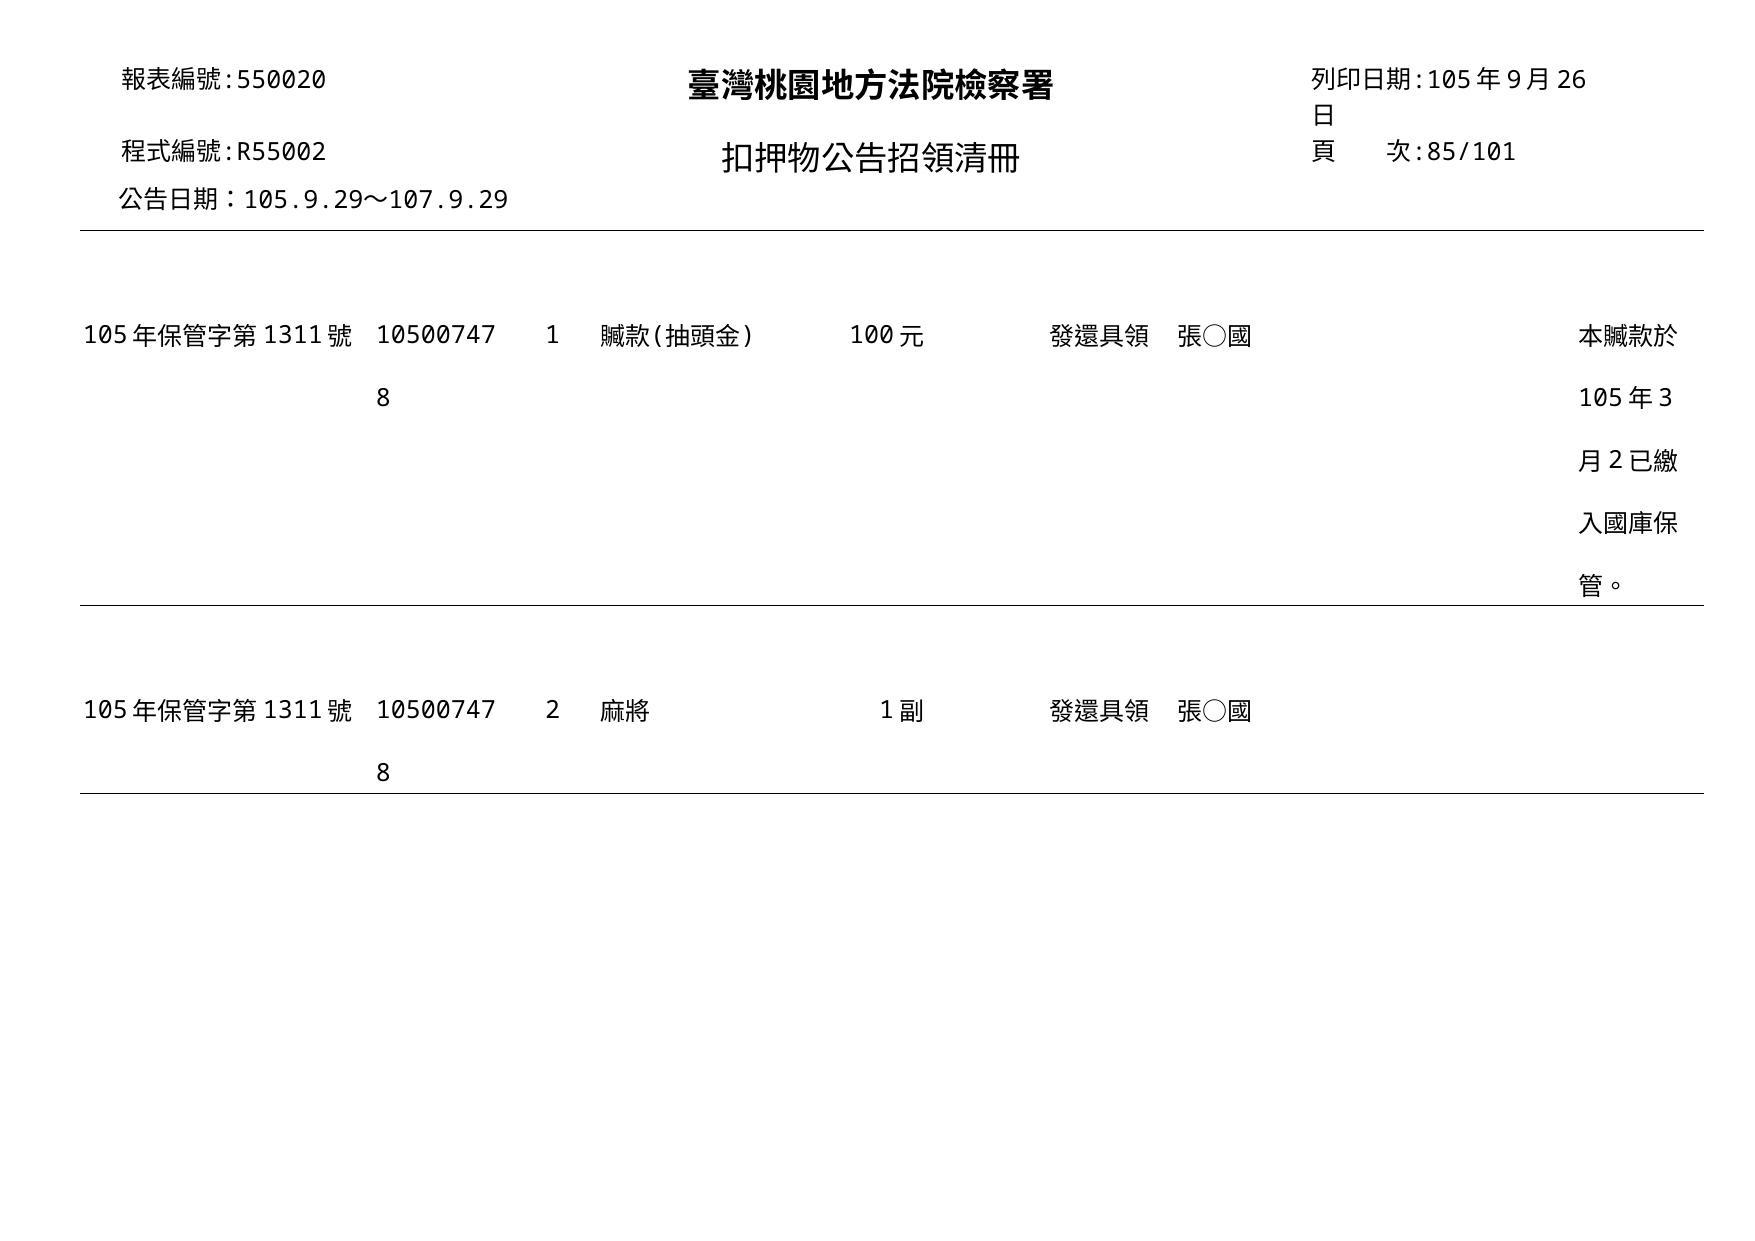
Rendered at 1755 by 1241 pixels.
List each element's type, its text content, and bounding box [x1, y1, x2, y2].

table_cell 105年保管字第1311號 [80, 231, 373, 605]
table_cell 105007478 [373, 606, 507, 792]
table_cell 本贓款於105年3月2已繳入國庫保管。 [1575, 231, 1704, 605]
table_cell 2 [507, 606, 597, 792]
table_cell 1 [507, 231, 597, 605]
table_cell 105年保管字第1311號 [80, 606, 373, 792]
table_cell [1575, 606, 1704, 792]
table_cell 1副 [808, 606, 927, 792]
table_cell 張○國 [1175, 606, 1317, 792]
table_cell [927, 231, 1046, 605]
table_cell 發還具領 [1046, 231, 1175, 605]
table_cell 贓款(抽頭金) [597, 231, 807, 605]
table_cell 發還具領 [1046, 606, 1175, 792]
table_cell [1317, 606, 1575, 792]
table_cell 105007478 [373, 231, 507, 605]
table_cell 張○國 [1175, 231, 1317, 605]
table_cell 100元 [808, 231, 927, 605]
table_cell 麻將 [597, 606, 807, 792]
table_cell [1317, 231, 1575, 605]
table_cell [927, 606, 1046, 792]
